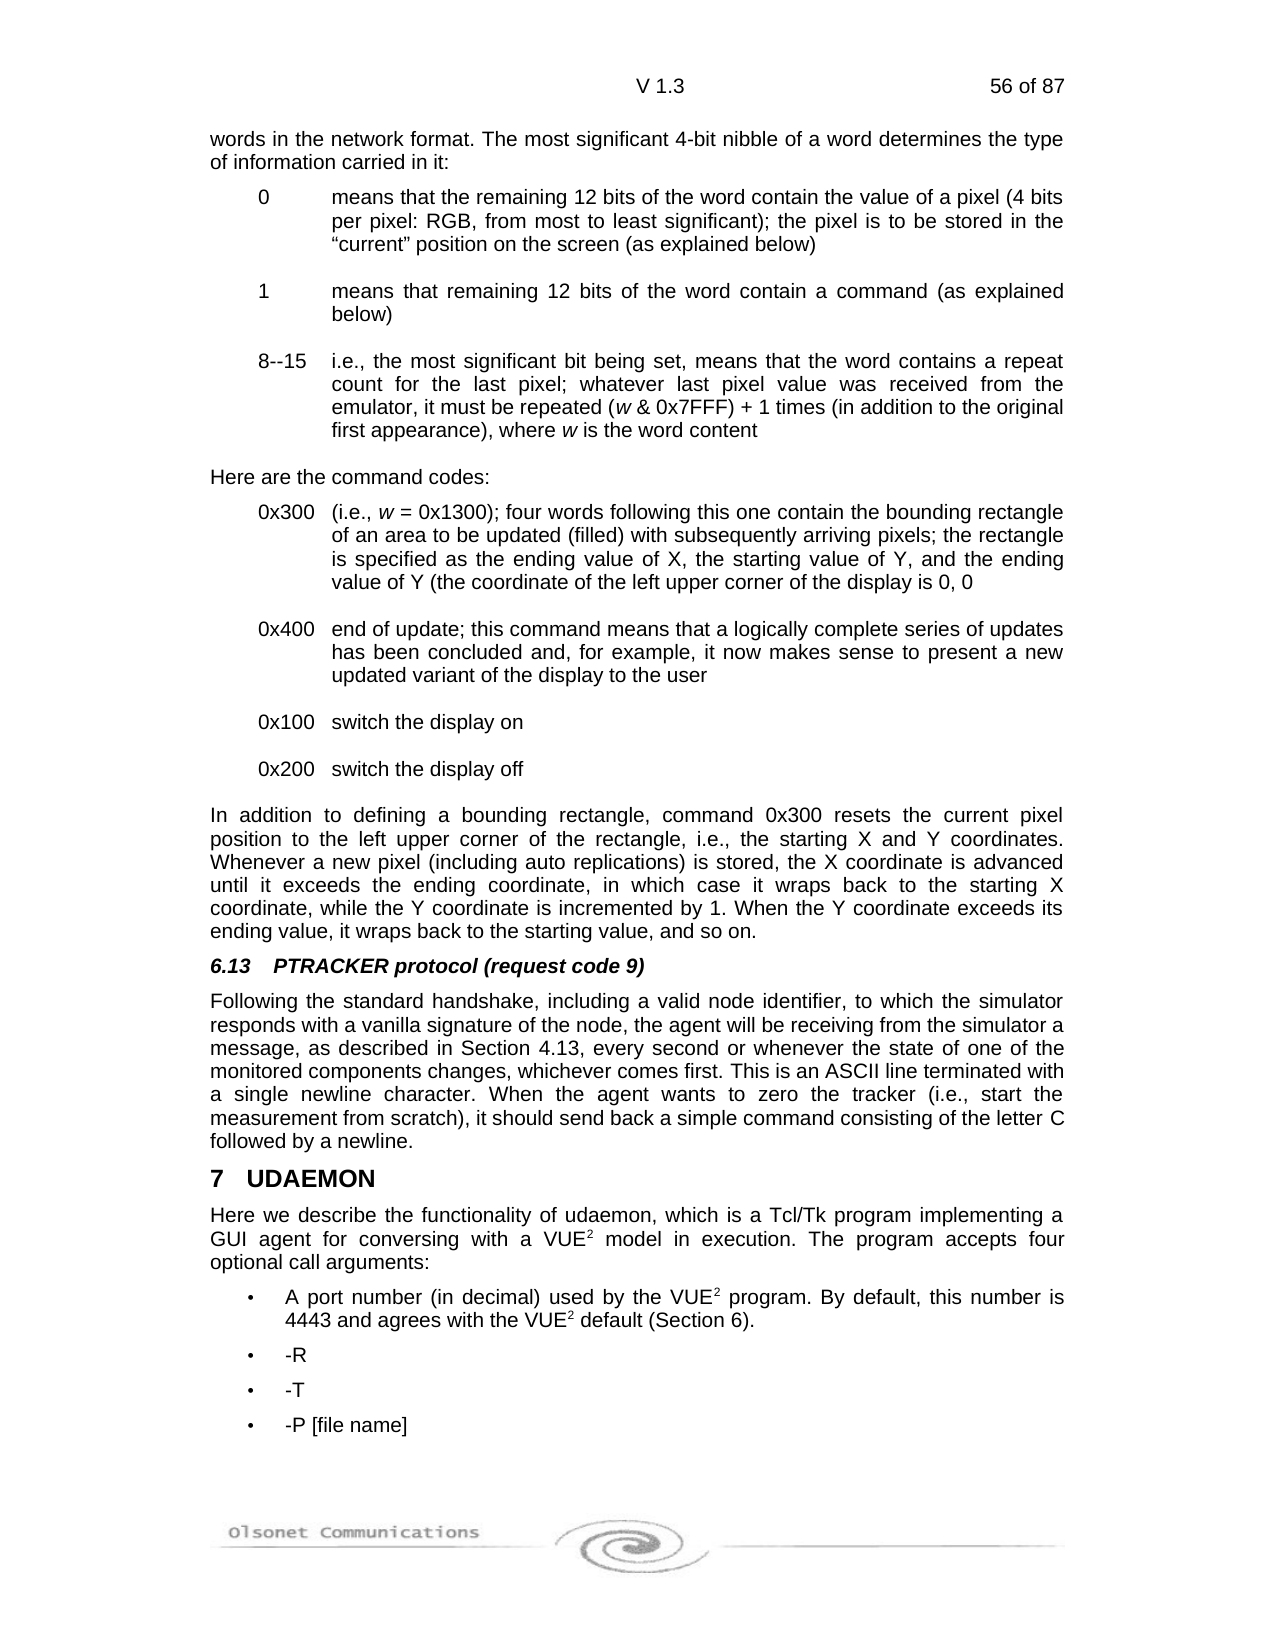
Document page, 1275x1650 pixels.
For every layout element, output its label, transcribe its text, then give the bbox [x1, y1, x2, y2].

table_cell means that remaining 12 bits of the word contain a command (as explained below) [331, 279, 1065, 349]
table_header means that the remaining 12 bits of the word contain the value of a pixel (4 bits per pixel: RGB, from most to least significant); the pixel is to be stored in the “current” position on the screen (as explained below) [331, 186, 1065, 279]
list -R [247, 1344, 1065, 1367]
table_header (i.e., w = 0x1300); four words following this one contain the bounding rectangle of an area to be updated (filled) with subsequently arriving pixels; the rectangle is specified as the ending value of X, the starting value of Y, and the ending value of Y (the coordinate of the left upper corner of the display is 0, 0 [331, 501, 1065, 617]
text words in the network format. The most significant 4-bit nibble of a word determines the type of information carried in it: [210, 128, 1065, 174]
picture [210, 1504, 1065, 1596]
table_cell switch the display off [331, 757, 1065, 804]
list A port number (in decimal) used by the VUE2 program. By default, this number is 4443 and agrees with the VUE2 default (Section 6). [247, 1286, 1065, 1332]
text Here we describe the functionality of udaemon, which is a Tcl/Tk program implementing a GUI agent for conversing with a VUE2 model in execution. The program accepts four optional call arguments: [210, 1204, 1065, 1274]
subtitle UDAEMON [210, 1164, 1065, 1192]
table_cell 8--15 [258, 349, 331, 466]
text In addition to defining a bounding rectangle, command 0x300 resets the current pixel position to the left upper corner of the rectangle, i.e., the starting X and Y coordinates. Whenever a new pixel (including auto replications) is stored, the X coordinate is advanced until it exceeds the ending coordinate, in which case it wraps back to the starting X coordinate, while the Y coordinate is incremented by 1. When the Y coordinate exceeds its ending value, it wraps back to the starting value, and so on. [210, 804, 1065, 943]
table_header 0x300 [258, 501, 331, 617]
text Following the standard handshake, including a valid node identifier, to which the simulator responds with a vanilla signature of the node, the agent will be receiving from the simulator a message, as described in Section 4.13, every second or whenever the state of one of the monitored components changes, whichever comes first. This is an ASCII line terminated with a single newline character. When the agent wants to zero the tracker (i.e., start the measurement from scratch), it should send back a simple command consisting of the letter C followed by a newline. [210, 990, 1065, 1153]
list -T [247, 1379, 1065, 1402]
text Here are the command codes: [210, 466, 1065, 489]
table_cell 1 [258, 279, 331, 349]
table_cell 0x400 [258, 617, 331, 710]
table_cell 0x200 [258, 757, 331, 804]
subtitle PTRACKER protocol (request code 9) [210, 955, 1065, 978]
table_cell switch the display on [331, 710, 1065, 757]
list -P [file name] [247, 1414, 1065, 1437]
table_header 0 [258, 186, 331, 279]
table_cell end of update; this command means that a logically complete series of updates has been concluded and, for example, it now makes sense to present a new updated variant of the display to the user [331, 617, 1065, 710]
table_cell i.e., the most significant bit being set, means that the word contains a repeat count for the last pixel; whatever last pixel value was received from the emulator, it must be repeated (w & 0x7FFF) + 1 times (in addition to the original first appearance), where w is the word content [331, 349, 1065, 466]
table_cell 0x100 [258, 710, 331, 757]
